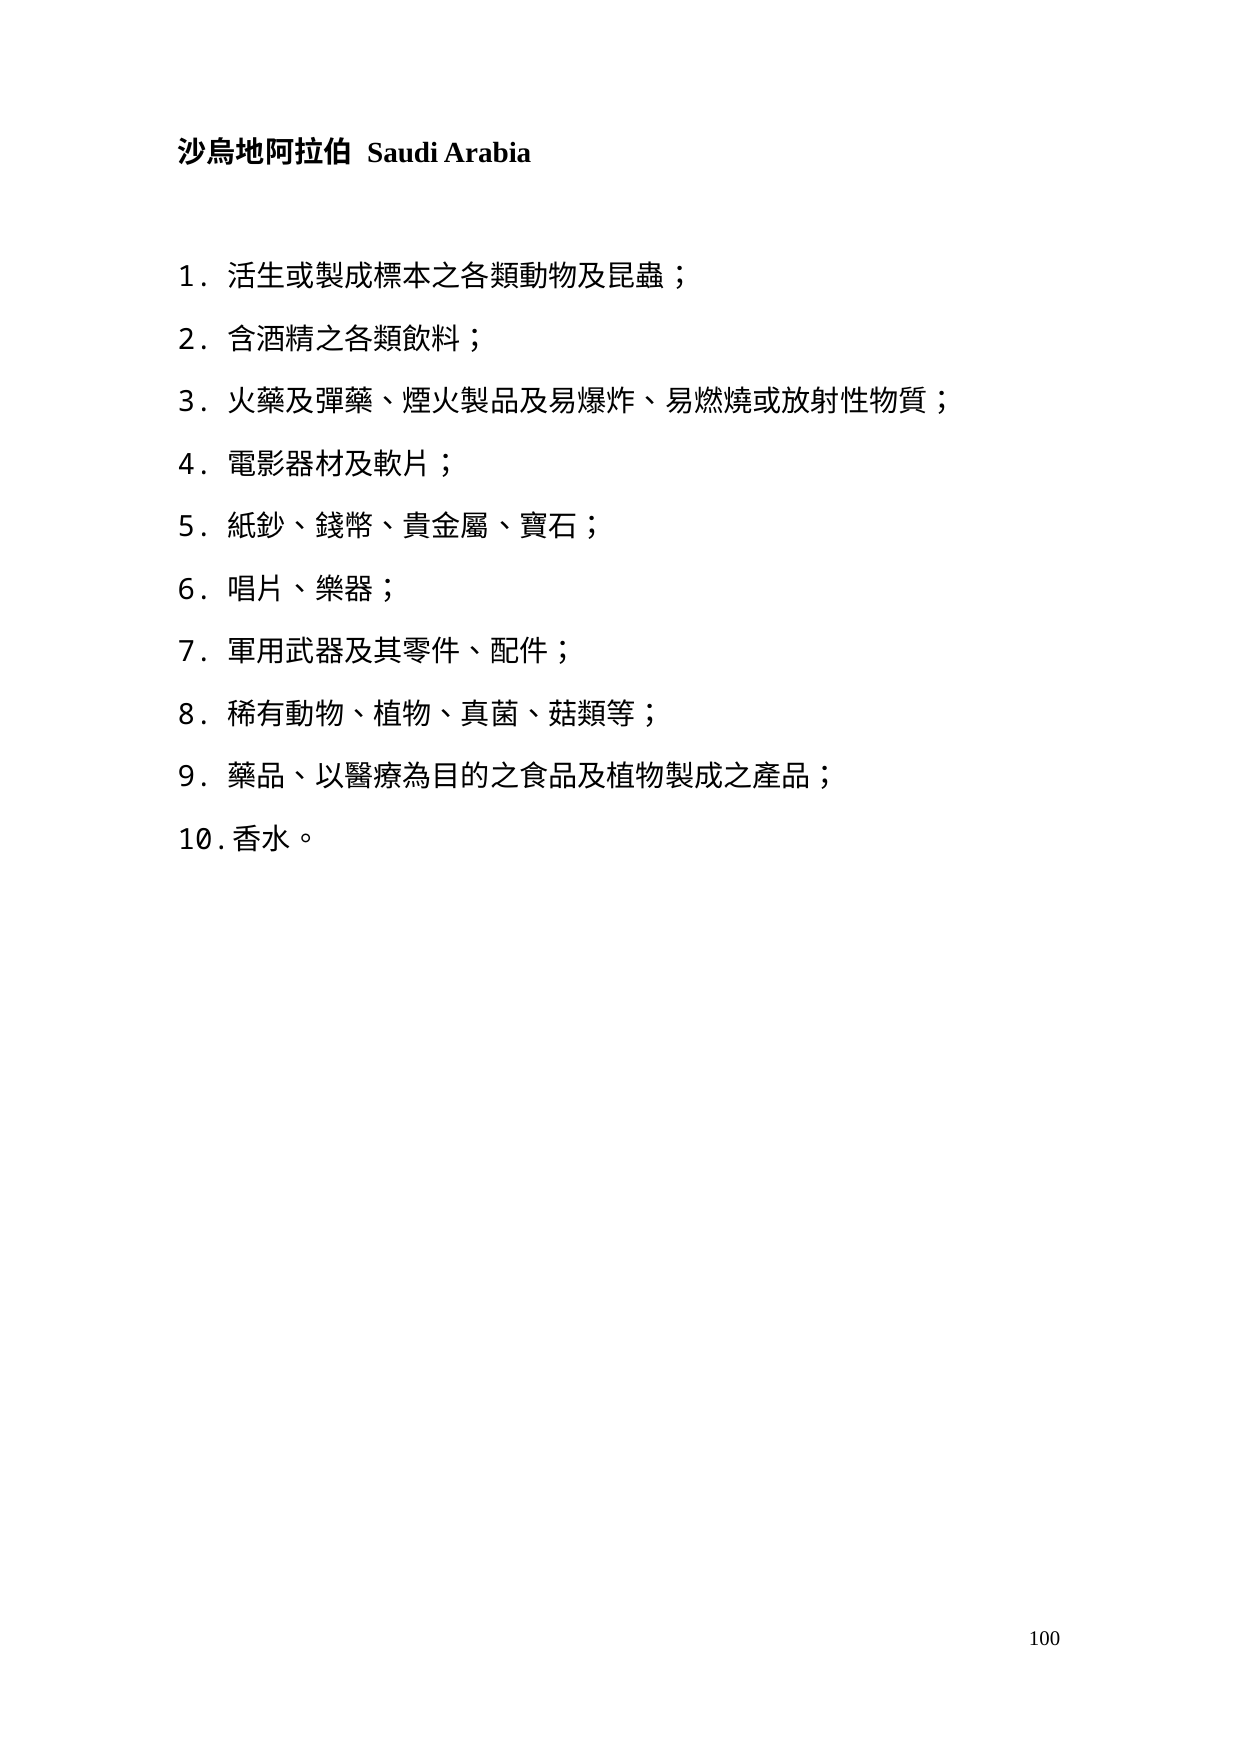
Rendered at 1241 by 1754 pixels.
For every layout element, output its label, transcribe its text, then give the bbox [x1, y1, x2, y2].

list 火藥及彈藥、煙火製品及易爆炸、易燃燒或放射性物質； [177, 358, 1063, 420]
list 藥品、以醫療為目的之食品及植物製成之產品； [177, 733, 1063, 795]
list 軍用武器及其零件、配件； [177, 608, 1063, 670]
list 稀有動物、植物、真菌、菇類等； [177, 670, 1063, 733]
text 沙烏地阿拉伯 Saudi Arabia [177, 108, 1063, 170]
list 電影器材及軟片； [177, 420, 1063, 483]
list 香水。 [177, 795, 1063, 858]
list 紙鈔、錢幣、貴金屬、寶石； [177, 483, 1063, 545]
list 唱片、樂器； [177, 545, 1063, 608]
list 含酒精之各類飲料； [177, 295, 1063, 358]
list 活生或製成標本之各類動物及昆蟲； [177, 233, 1063, 295]
